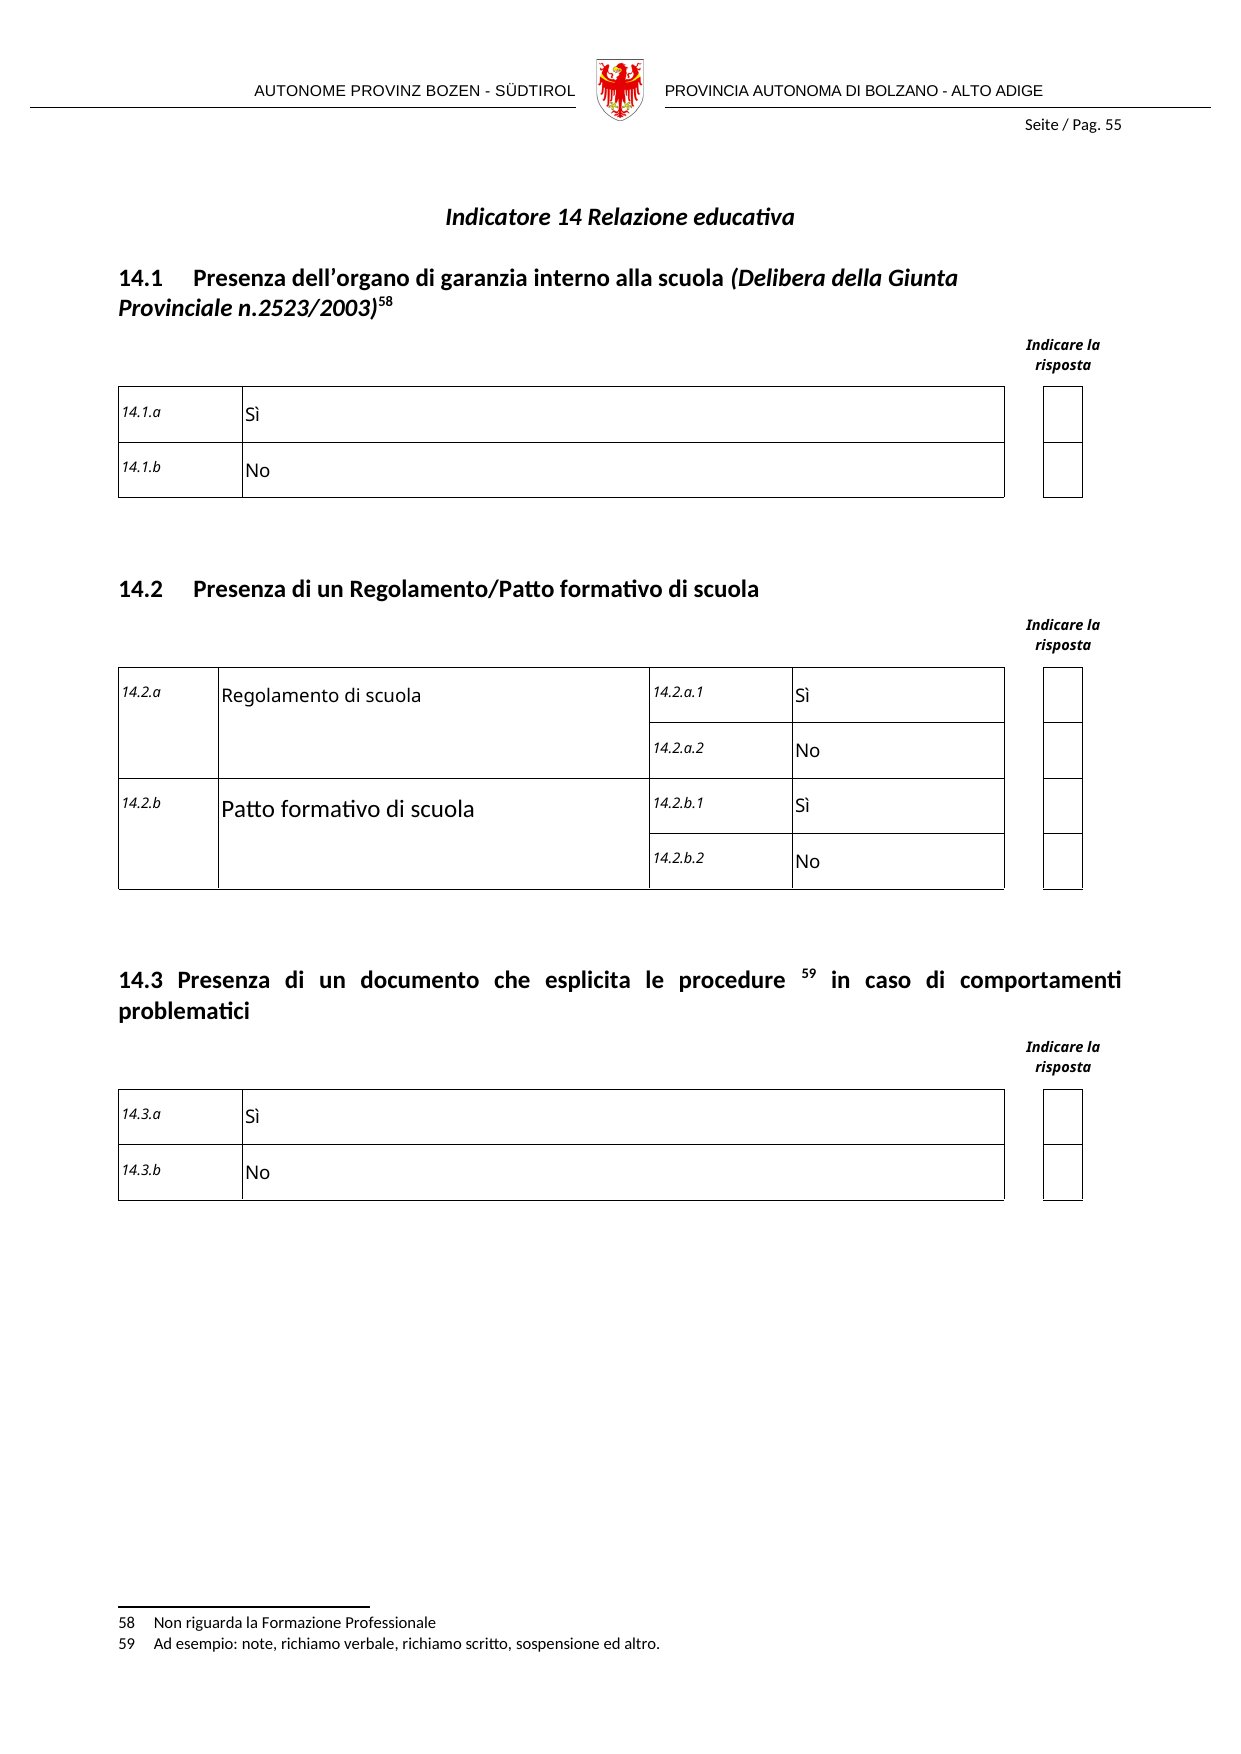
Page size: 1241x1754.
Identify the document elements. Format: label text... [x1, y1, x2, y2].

table_header Indicare la risposta [1004, 323, 1122, 386]
table_cell No [243, 443, 1004, 497]
table_cell [1044, 1090, 1082, 1144]
text Ad esempio: note, richiamo verbale, richiamo scritto, sospensione ed altro. [118, 1633, 1122, 1653]
table_cell Sì [243, 1090, 1004, 1144]
table_cell Sì [793, 779, 1004, 833]
table_cell [1083, 833, 1122, 888]
table_cell [1083, 667, 1122, 778]
text Provinciale n.2523/2003) [118, 292, 1122, 323]
table_cell No [793, 834, 1004, 888]
table_cell 14.2.a.2 [650, 723, 792, 778]
table_cell [1005, 1144, 1043, 1199]
table_cell 14.3.b [119, 1145, 242, 1199]
table_cell 14.2.a.1 [650, 668, 792, 722]
text 14.3 Presenza di un documento che esplicita le procedure in caso di comportamenti problematici [118, 964, 1122, 1025]
table_cell 14.2.a [119, 668, 218, 778]
table_cell [1044, 668, 1082, 722]
table_cell 14.2.b.1 [650, 779, 792, 833]
table_header [118, 1025, 1004, 1089]
table_cell 14.2.b [119, 779, 218, 888]
table_cell Sì [793, 668, 1004, 722]
picture [596, 59, 644, 121]
text 14.2 Presenza di un Regolamento/Patto formativo di scuola [118, 573, 1122, 603]
table_cell 14.3.a [119, 1090, 242, 1144]
text Non riguarda la Formazione Professionale [118, 1613, 1122, 1633]
table_cell [1083, 386, 1122, 442]
table_cell [1005, 667, 1043, 722]
table_cell [1083, 442, 1122, 497]
table_header Indicare la risposta [1004, 1025, 1122, 1089]
table_cell 14.1.a [119, 387, 242, 442]
table_cell [1083, 1144, 1122, 1199]
table_cell [1005, 386, 1043, 442]
table_cell No [793, 723, 1004, 778]
text 14.1 Presenza dell’organo di garanzia interno alla scuola (Delibera della Giunta [118, 262, 1122, 292]
table_cell 14.2.b.2 [650, 834, 792, 888]
table_header [118, 323, 1004, 386]
table_cell [1044, 1145, 1082, 1199]
table_cell 14.1.b [119, 443, 242, 497]
table_cell Patto formativo di scuola [219, 779, 649, 888]
table_cell [1044, 779, 1082, 833]
table_cell Regolamento di scuola [219, 668, 649, 778]
table_cell [1044, 834, 1082, 888]
table_cell [1005, 778, 1043, 833]
table_cell [1005, 722, 1043, 778]
table_cell [1044, 443, 1082, 497]
table_cell [1005, 442, 1043, 497]
table_cell [1083, 778, 1122, 833]
table_header Indicare la risposta [1004, 604, 1122, 667]
table_cell No [243, 1145, 1004, 1199]
table_cell Sì [243, 387, 1004, 442]
table_header [118, 604, 1004, 667]
table_cell [1044, 387, 1082, 442]
table_cell [1005, 1089, 1043, 1144]
text Indicatore 14 Relazione educativa [118, 201, 1122, 231]
table_cell [1044, 723, 1082, 778]
table_cell [1083, 1089, 1122, 1144]
table_cell [1005, 833, 1043, 888]
